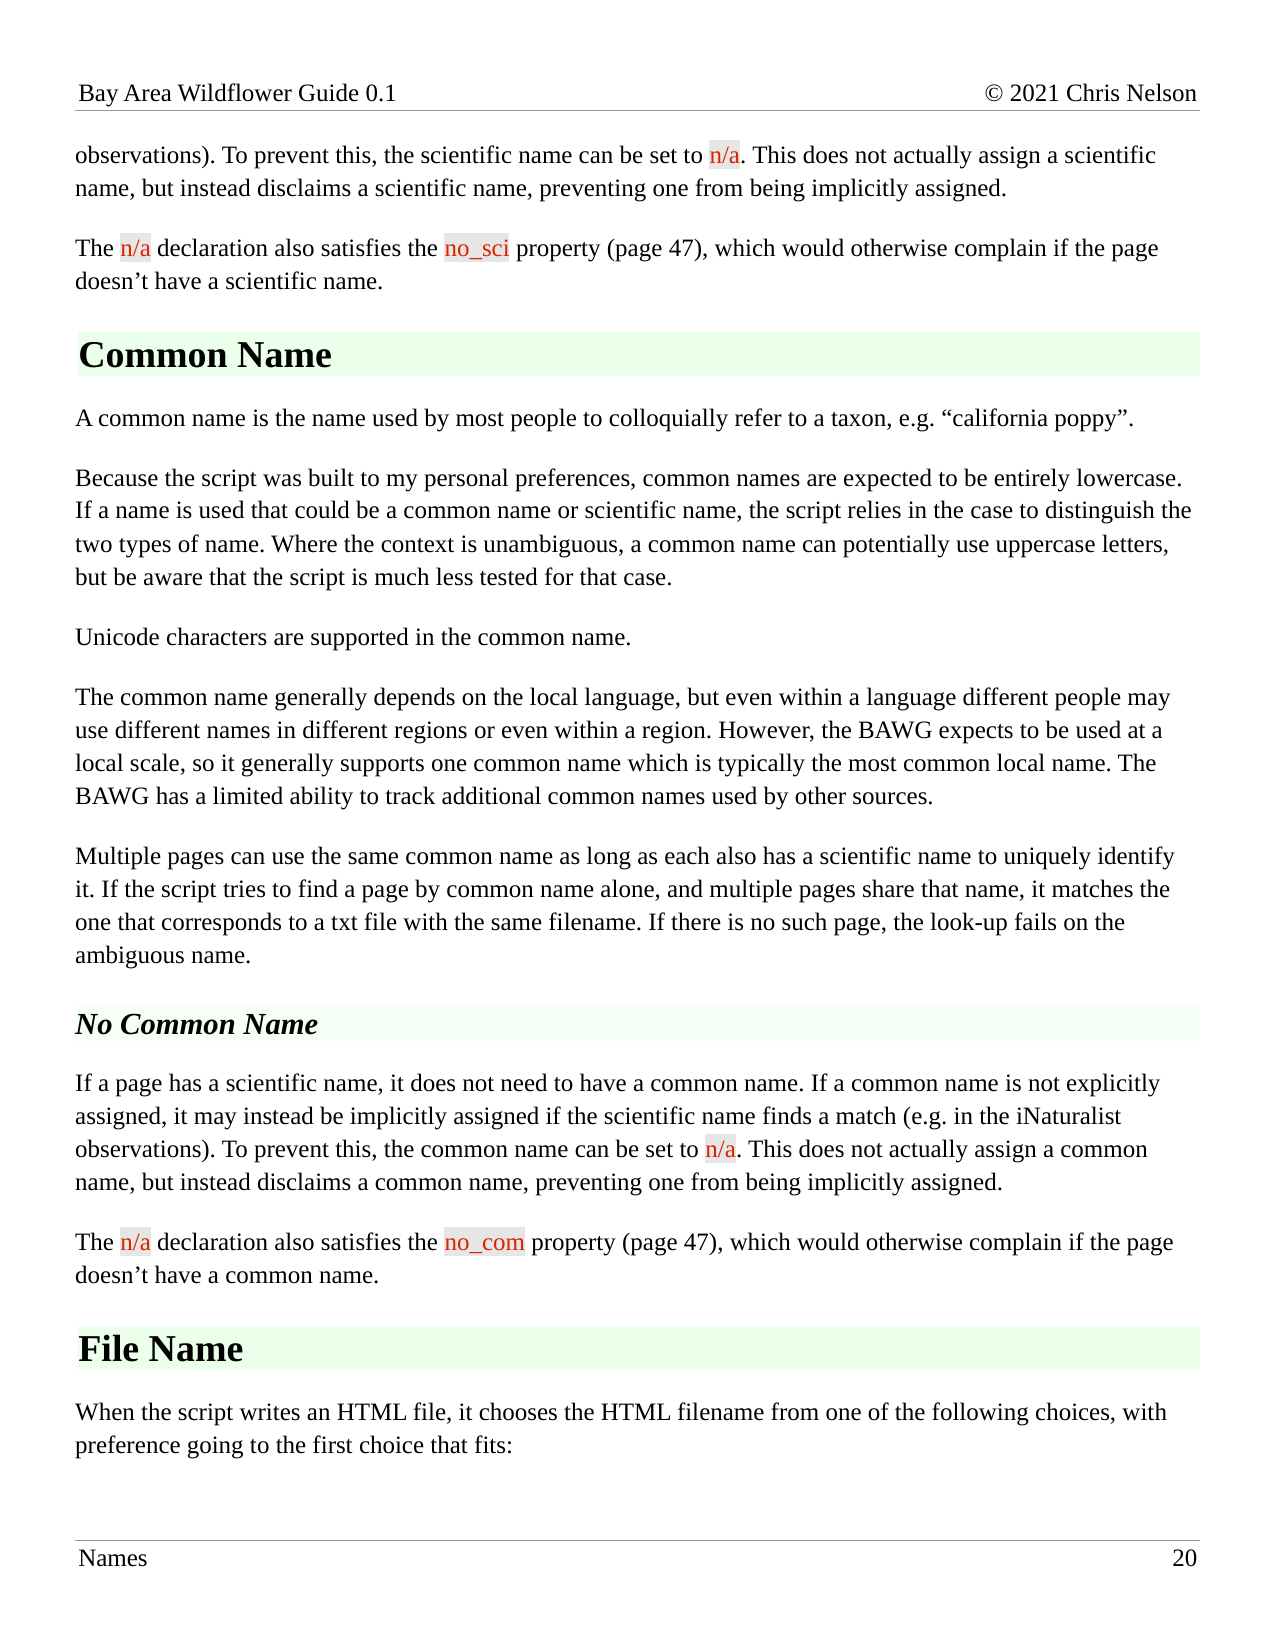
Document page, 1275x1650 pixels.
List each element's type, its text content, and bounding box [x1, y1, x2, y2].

text If a page has a scientific name, it does not need to have a common name. If a common name is not explicitly assigned, it may instead be implicitly assigned if the scientific name finds a match (e.g. in the iNaturalist observations). To prevent this, the common name can be set to n/a. This does not actually assign a common name, but instead disclaims a common name, preventing one from being implicitly assigned. [75, 1068, 1200, 1196]
text A common name is the name used by most people to colloquially refer to a taxon, e.g. “california poppy”. [75, 403, 1200, 431]
text Multiple pages can use the same common name as long as each also has a scientific name to uniquely identify it. If the script tries to find a page by common name alone, and multiple pages share that name, it matches the one that corresponds to a txt file with the same filename. If there is no such page, the look-up fails on the ambiguous name. [75, 841, 1200, 968]
text Because the script was built to my personal preferences, common names are expected to be entirely lowercase. If a name is used that could be a common name or scientific name, the script relies in the case to distinguish the two types of name. Where the context is unambiguous, a common name can potentially use uppercase letters, but be aware that the script is much less tested for that case. [75, 463, 1200, 590]
text When the script writes an HTML file, it chooses the HTML filename from one of the following choices, with preference going to the first choice that fits: [75, 1397, 1200, 1459]
text observations). To prevent this, the scientific name can be set to n/a. This does not actually assign a scientific name, but instead disclaims a scientific name, preventing one from being implicitly assigned. [75, 140, 1200, 202]
text The common name generally depends on the local language, but even within a language different people may use different names in different regions or even within a region. However, the BAWG expects to be used at a local scale, so it generally supports one common name which is typically the most common local name. The BAWG has a limited ability to track additional common names used by other sources. [75, 682, 1200, 809]
subtitle No Common Name [75, 1006, 1200, 1041]
subtitle File Name [78, 1326, 1200, 1370]
text Unicode characters are supported in the common name. [75, 622, 1200, 650]
text The n/a declaration also satisfies the no_com property (page 47), which would otherwise complain if the page doesn’t have a common name. [75, 1227, 1200, 1289]
text The n/a declaration also satisfies the no_sci property (page 47), which would otherwise complain if the page doesn’t have a scientific name. [75, 233, 1200, 295]
subtitle Common Name [78, 332, 1200, 376]
